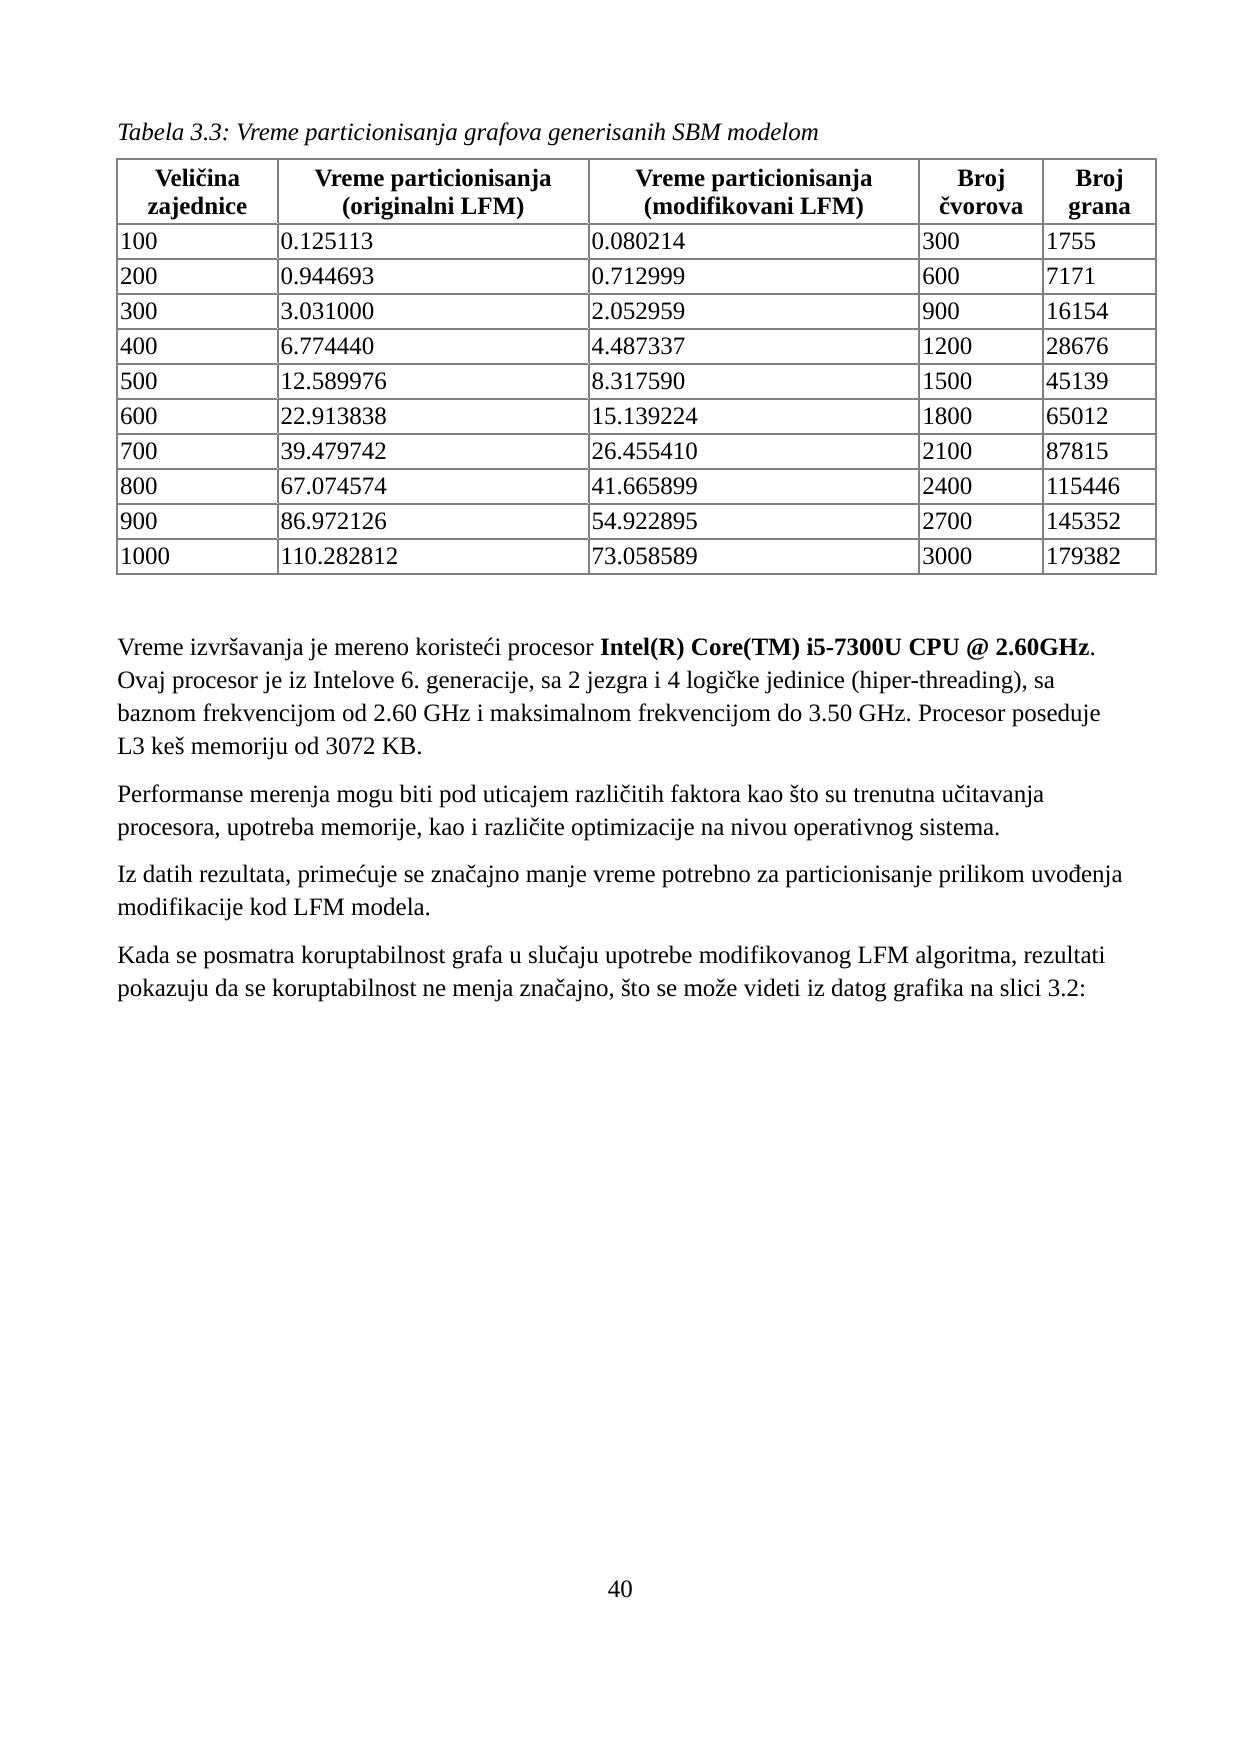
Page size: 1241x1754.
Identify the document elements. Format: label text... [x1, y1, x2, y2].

table_cell 54.922895 [590, 505, 918, 538]
table_cell 200 [118, 260, 277, 293]
table_cell 2400 [920, 470, 1042, 503]
text Kada se posmatra koruptabilnost grafa u slučaju upotrebe modifikovanog LFM algoritma, rezultati pokazuju da se koruptabilnost ne menja značajno, što se može videti iz datog grafika na slici 3.2: [117, 940, 1123, 1002]
table_cell 600 [118, 400, 277, 433]
table_cell 2700 [920, 505, 1042, 538]
table_cell 6.774440 [279, 330, 588, 363]
table_cell 87815 [1044, 435, 1155, 468]
table_cell 86.972126 [279, 505, 588, 538]
table_cell 1500 [920, 365, 1042, 398]
table_cell 15.139224 [590, 400, 918, 433]
table_cell 26.455410 [590, 435, 918, 468]
table_cell 800 [118, 470, 277, 503]
table_cell 400 [118, 330, 277, 363]
table_cell 100 [118, 225, 277, 258]
table_header Veličina zajednice [118, 160, 277, 223]
table_cell 900 [118, 505, 277, 538]
table_cell 900 [920, 295, 1042, 328]
table_cell 110.282812 [279, 540, 588, 573]
table_cell 12.589976 [279, 365, 588, 398]
table_cell 41.665899 [590, 470, 918, 503]
table_cell 4.487337 [590, 330, 918, 363]
table_cell 45139 [1044, 365, 1155, 398]
table_cell 145352 [1044, 505, 1155, 538]
table_cell 0.712999 [590, 260, 918, 293]
text Performanse merenja mogu biti pod uticajem različitih faktora kao što su trenutna učitavanja procesora, upotreba memorije, kao i različite optimizacije na nivou operativnog sistema. [117, 779, 1123, 841]
table_cell 39.479742 [279, 435, 588, 468]
table_cell 0.944693 [279, 260, 588, 293]
text Vreme izvršavanja je mereno koristeći procesor Intel(R) Core(TM) i5-7300U CPU @ 2.60GHz. Ovaj procesor je iz Intelove 6. generacije, sa 2 jezgra i 4 logičke jedinice (hiper-threading), sa baznom frekvencijom od 2.60 GHz i maksimalnom frekvencijom do 3.50 GHz. Procesor poseduje L3 keš memoriju od 3072 KB. [117, 632, 1123, 760]
table_cell 500 [118, 365, 277, 398]
table_header Vreme particionisanja (modifikovani LFM) [590, 160, 918, 223]
table_cell 22.913838 [279, 400, 588, 433]
table_cell 16154 [1044, 295, 1155, 328]
table_cell 2100 [920, 435, 1042, 468]
table_cell 3000 [920, 540, 1042, 573]
text Tabela 3.3: Vreme particionisanja grafova generisanih SBM modelom [117, 117, 1123, 146]
table_cell 1200 [920, 330, 1042, 363]
table_cell 8.317590 [590, 365, 918, 398]
text Iz datih rezultata, primećuje se značajno manje vreme potrebno za particionisanje prilikom uvođenja modifikacije kod LFM modela. [117, 859, 1123, 921]
table_cell 600 [920, 260, 1042, 293]
table_cell 28676 [1044, 330, 1155, 363]
table_cell 1000 [118, 540, 277, 573]
table_cell 7171 [1044, 260, 1155, 293]
table_cell 3.031000 [279, 295, 588, 328]
table_cell 73.058589 [590, 540, 918, 573]
table_cell 300 [920, 225, 1042, 258]
table_cell 300 [118, 295, 277, 328]
table_cell 65012 [1044, 400, 1155, 433]
table_cell 179382 [1044, 540, 1155, 573]
table_cell 0.080214 [590, 225, 918, 258]
table_cell 700 [118, 435, 277, 468]
table_cell 115446 [1044, 470, 1155, 503]
table_cell 0.125113 [279, 225, 588, 258]
table_cell 2.052959 [590, 295, 918, 328]
table_cell 1755 [1044, 225, 1155, 258]
table_header Broj čvorova [920, 160, 1042, 223]
table_cell 1800 [920, 400, 1042, 433]
table_cell 67.074574 [279, 470, 588, 503]
table_header Broj grana [1044, 160, 1155, 223]
table_header Vreme particionisanja (originalni LFM) [279, 160, 588, 223]
